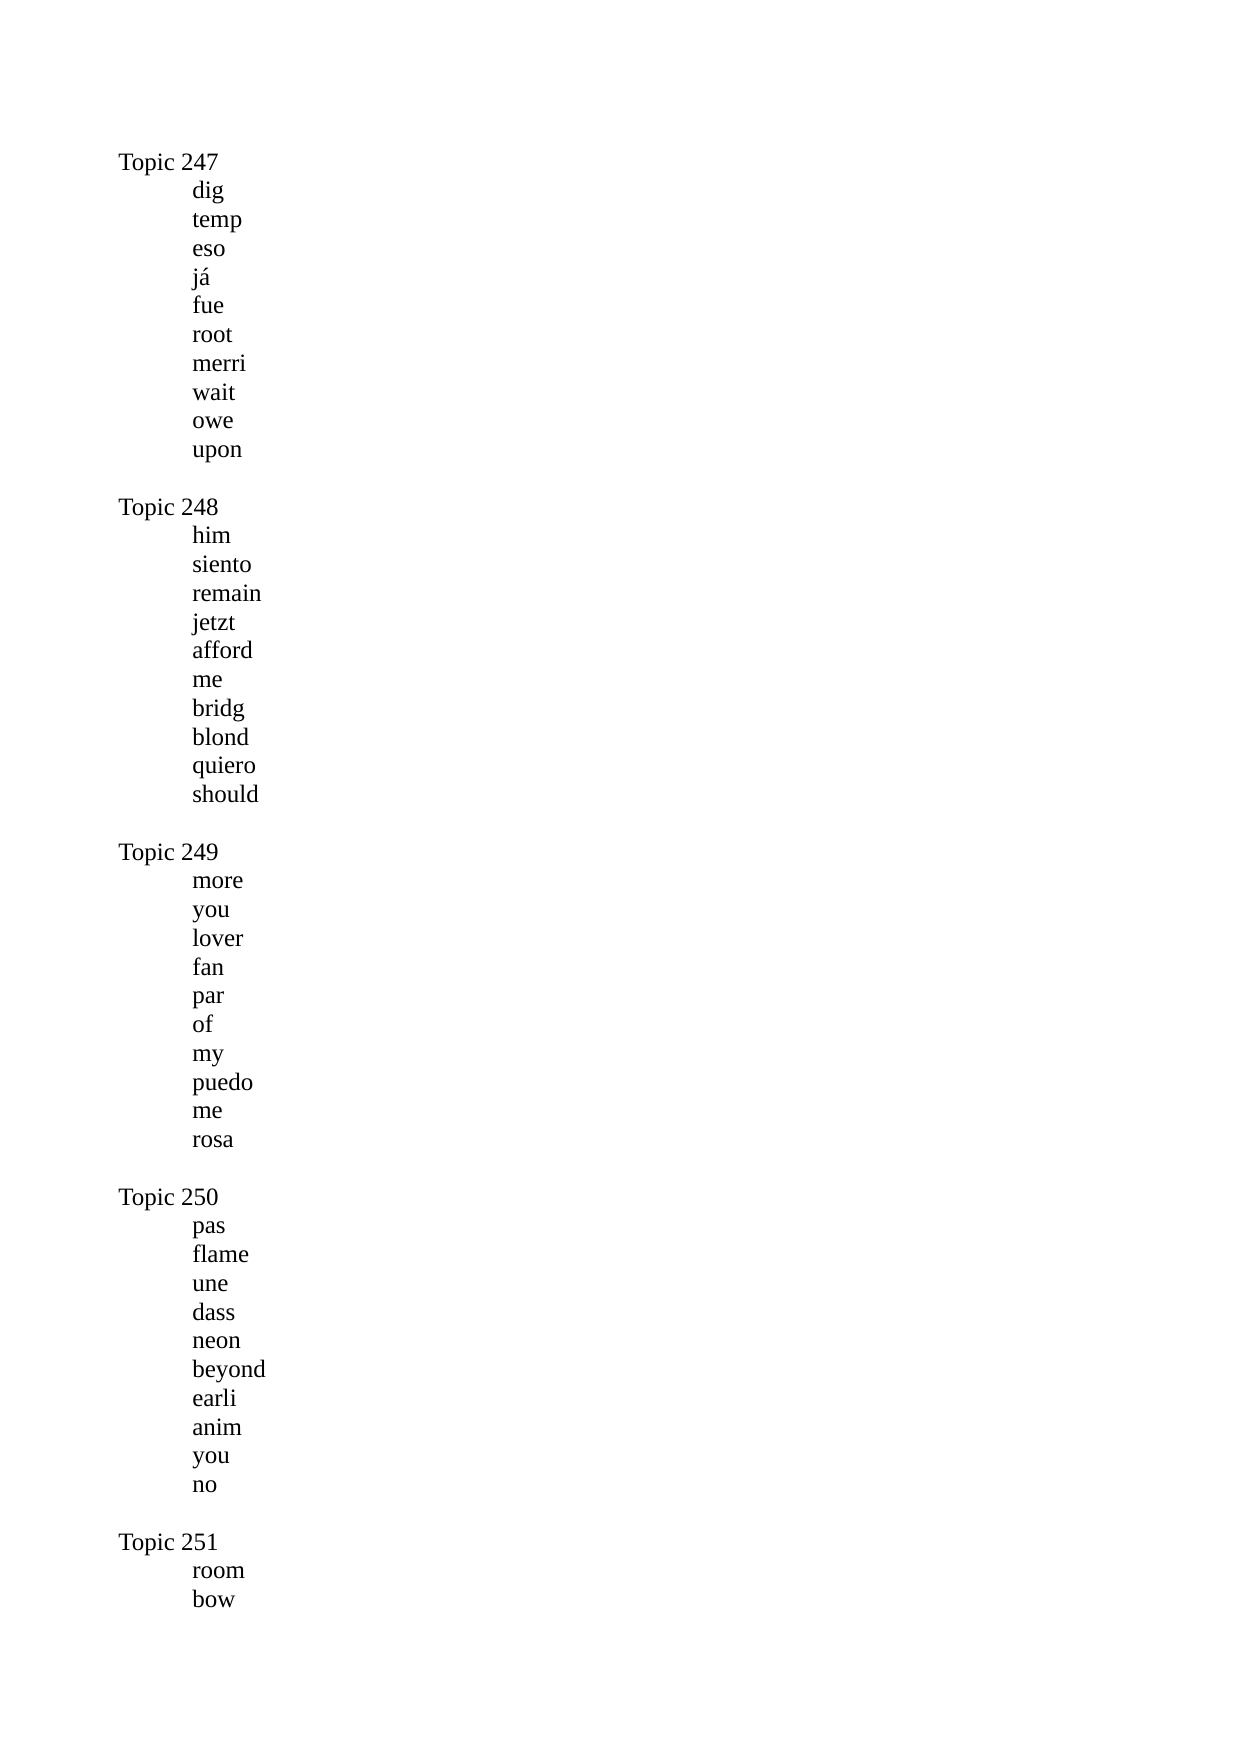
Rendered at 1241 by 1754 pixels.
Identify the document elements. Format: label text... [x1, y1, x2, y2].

text root [118, 319, 1122, 348]
text beyond [118, 1354, 1122, 1383]
text Topic 247 [118, 147, 1122, 176]
text remain [118, 578, 1122, 607]
text room [118, 1556, 1122, 1584]
text earli [118, 1383, 1122, 1412]
text should [118, 779, 1122, 808]
text owe [118, 406, 1122, 434]
text Topic 248 [118, 492, 1122, 521]
text siento [118, 549, 1122, 578]
text him [118, 521, 1122, 549]
text of [118, 1009, 1122, 1038]
text lover [118, 923, 1122, 952]
text bow [118, 1584, 1122, 1613]
text Topic 251 [118, 1527, 1122, 1556]
text me [118, 1096, 1122, 1124]
text blond [118, 722, 1122, 751]
text flame [118, 1239, 1122, 1268]
text eso [118, 233, 1122, 262]
text Topic 249 [118, 837, 1122, 866]
text une [118, 1268, 1122, 1297]
text afford [118, 636, 1122, 664]
text quiero [118, 751, 1122, 779]
text dig [118, 176, 1122, 204]
text dass [118, 1297, 1122, 1326]
text me [118, 664, 1122, 693]
text rosa [118, 1124, 1122, 1153]
text Topic 250 [118, 1182, 1122, 1211]
text fue [118, 291, 1122, 319]
text puedo [118, 1067, 1122, 1096]
text upon [118, 434, 1122, 463]
text anim [118, 1412, 1122, 1441]
text more [118, 866, 1122, 894]
text merri [118, 348, 1122, 377]
text já [118, 262, 1122, 291]
text bridg [118, 693, 1122, 722]
text pas [118, 1211, 1122, 1239]
text no [118, 1469, 1122, 1498]
text par [118, 981, 1122, 1009]
text you [118, 894, 1122, 923]
text wait [118, 377, 1122, 406]
text fan [118, 952, 1122, 981]
text jetzt [118, 607, 1122, 636]
text neon [118, 1326, 1122, 1354]
text my [118, 1038, 1122, 1067]
text temp [118, 204, 1122, 233]
text you [118, 1441, 1122, 1469]
